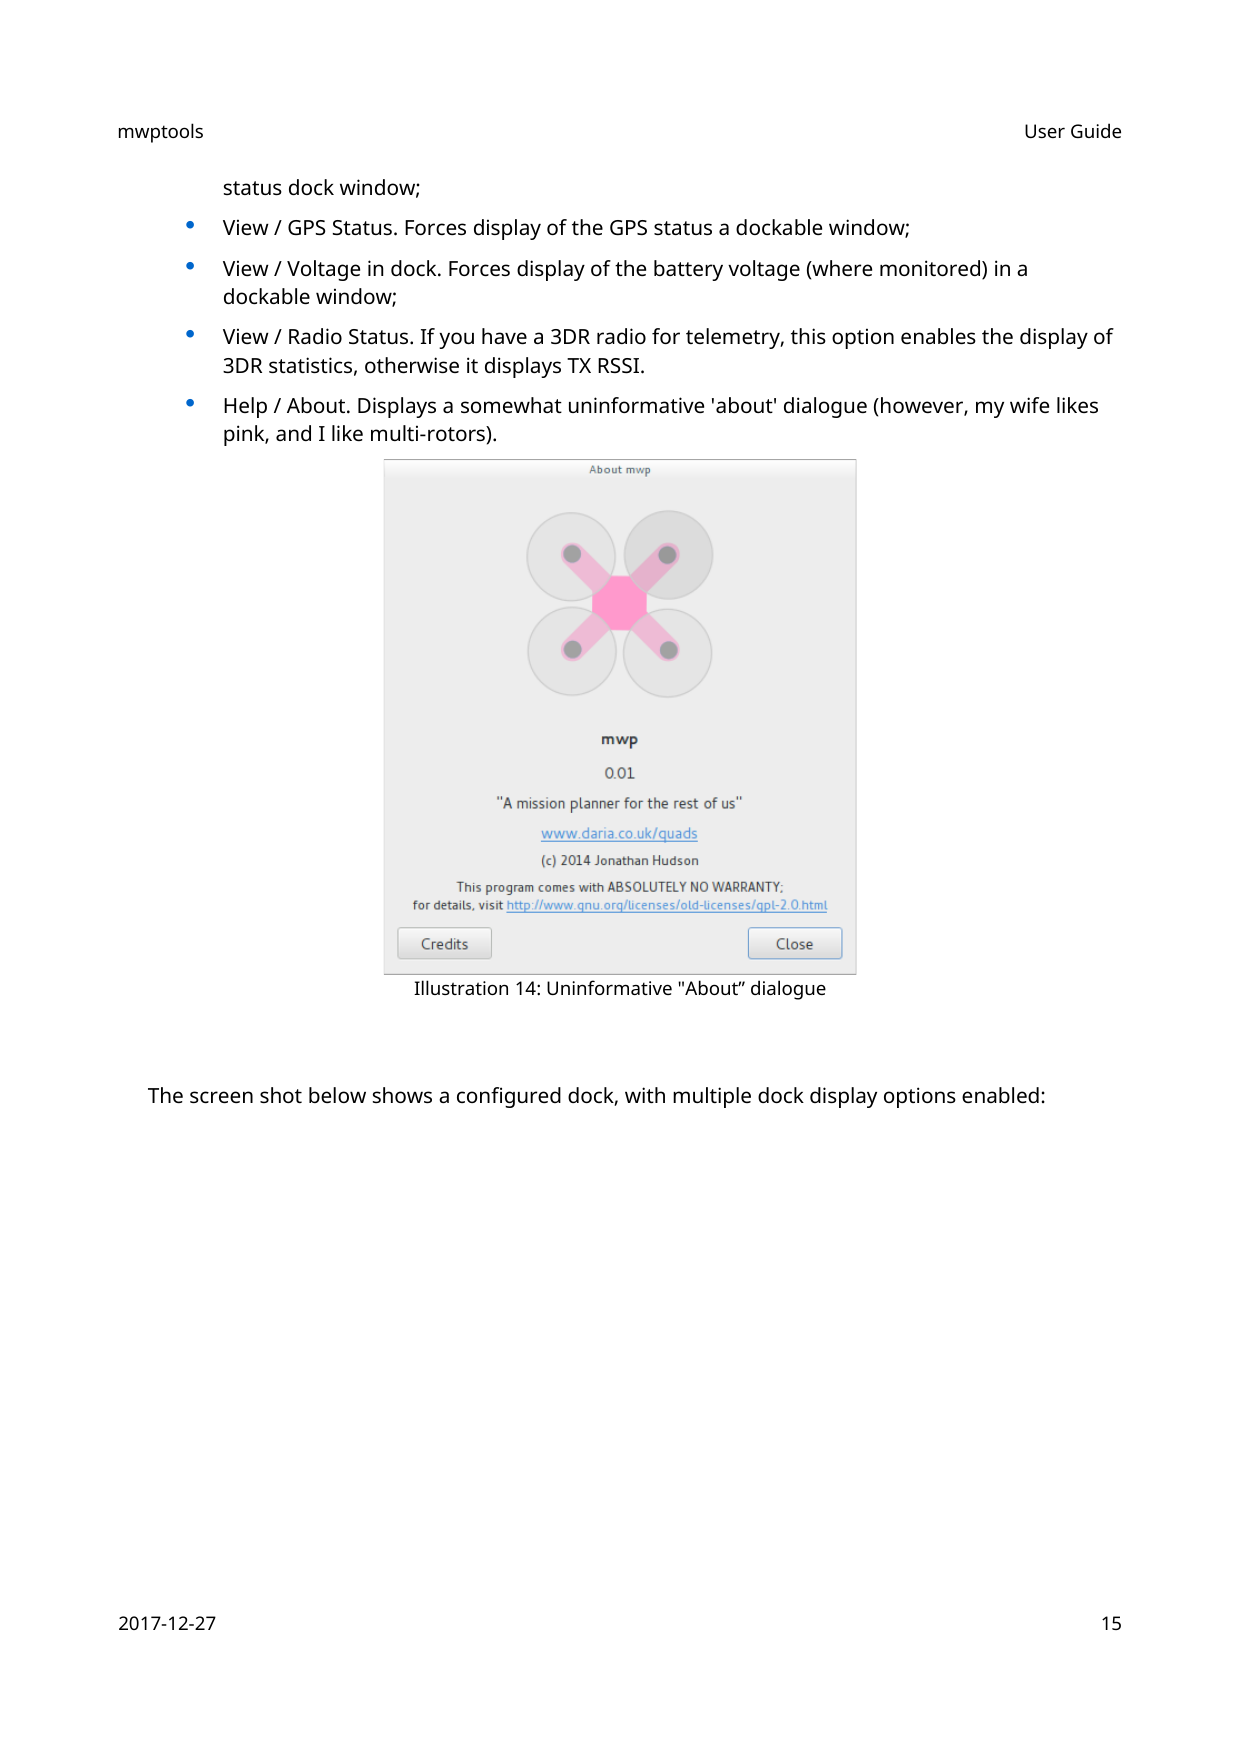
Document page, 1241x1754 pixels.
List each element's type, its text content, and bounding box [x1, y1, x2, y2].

list View / GPS Status. Forces display of the GPS status a dockable window; [185, 213, 1122, 242]
list View / Radio Status. If you have a 3DR radio for telemetry, this option enables the display of 3DR statistics, otherwise it displays TX RSSI. [185, 322, 1122, 379]
list status dock window; [185, 173, 1122, 201]
list View / Voltage in dock. Forces display of the battery voltage (where monitored) in a dockable window; [185, 254, 1122, 310]
text The screen shot below shows a configured dock, with multiple dock display options enabled: [148, 1081, 1122, 1109]
picture [383, 459, 857, 975]
text Illustration 14: Uninformative "About” dialogue [384, 975, 856, 1001]
list Help / About. Displays a somewhat uninformative 'about' dialogue (however, my wife likes pink, and I like multi-rotors). [185, 391, 1122, 448]
